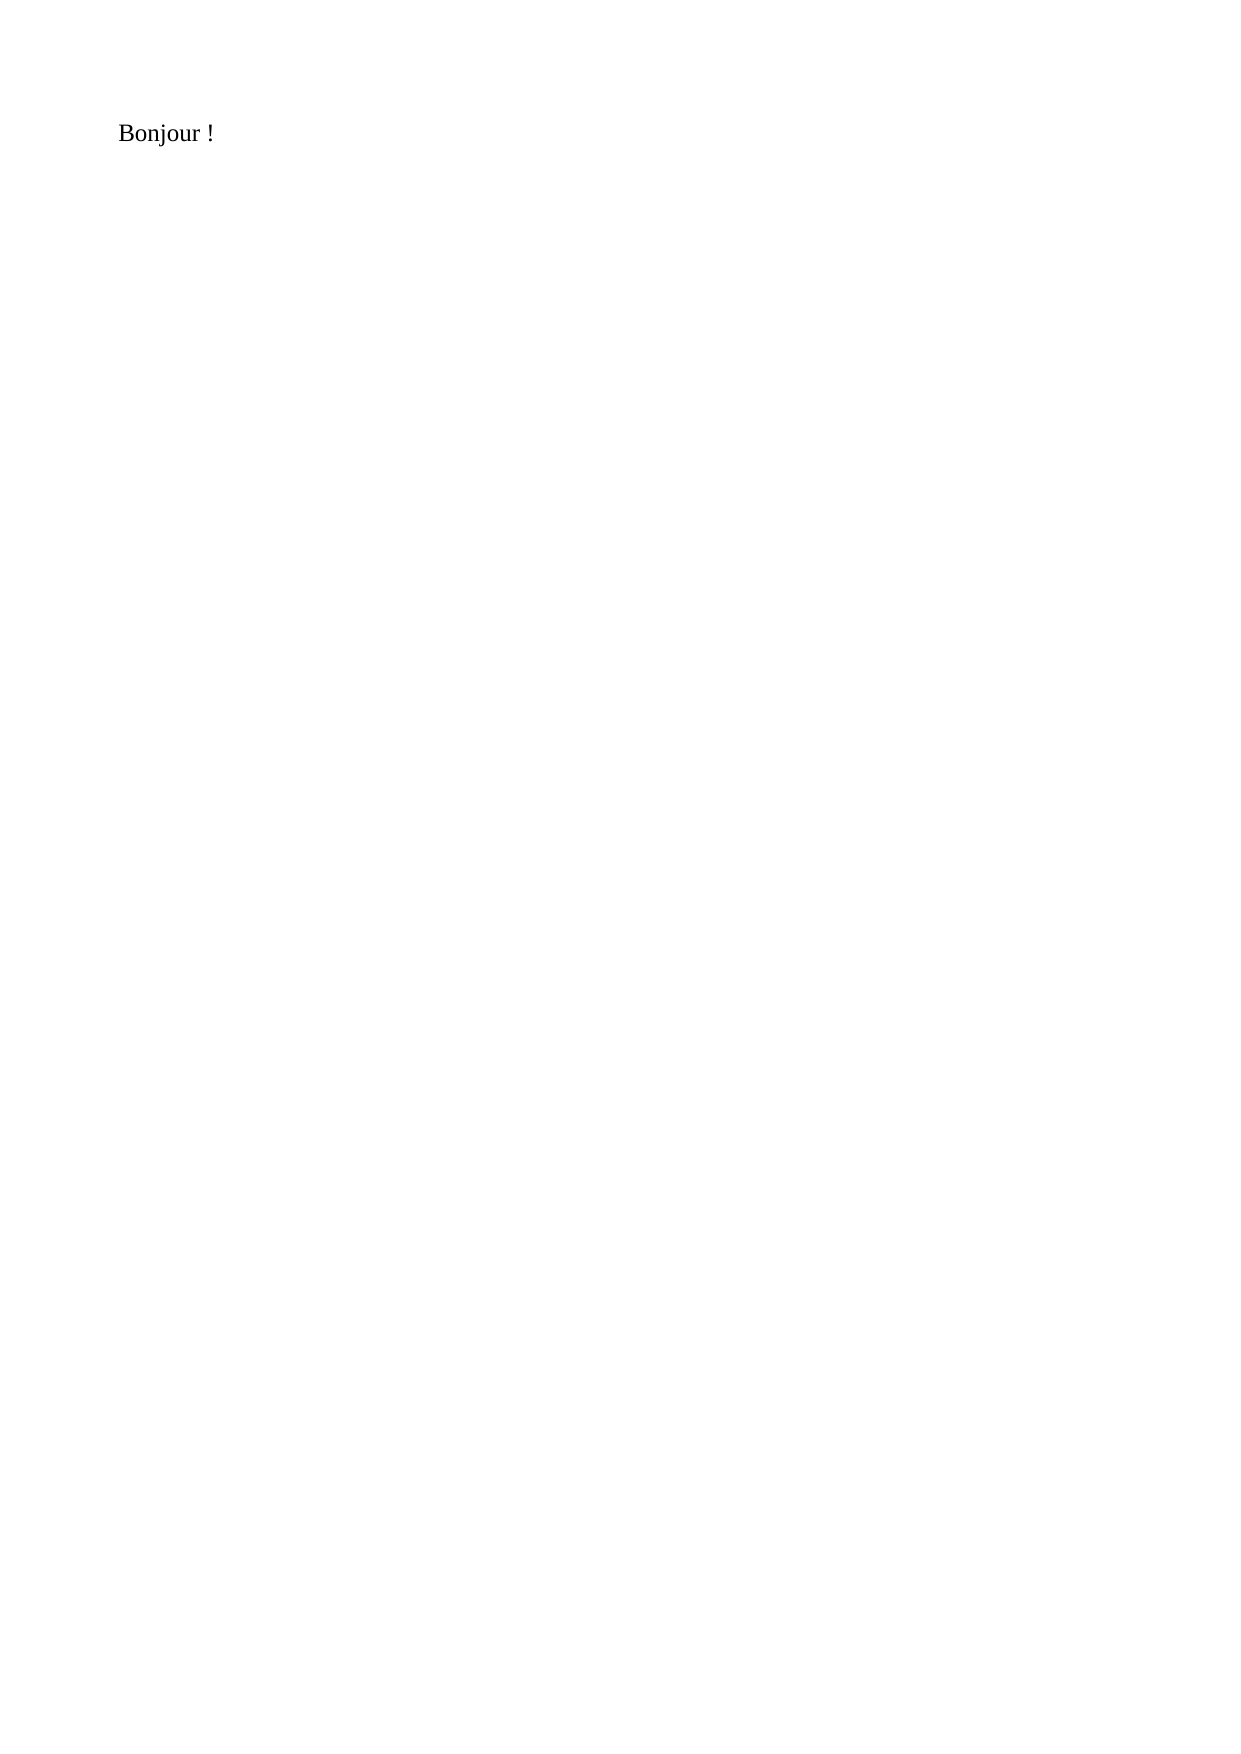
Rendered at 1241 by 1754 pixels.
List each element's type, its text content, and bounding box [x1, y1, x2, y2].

text Bonjour ! [118, 118, 1122, 147]
